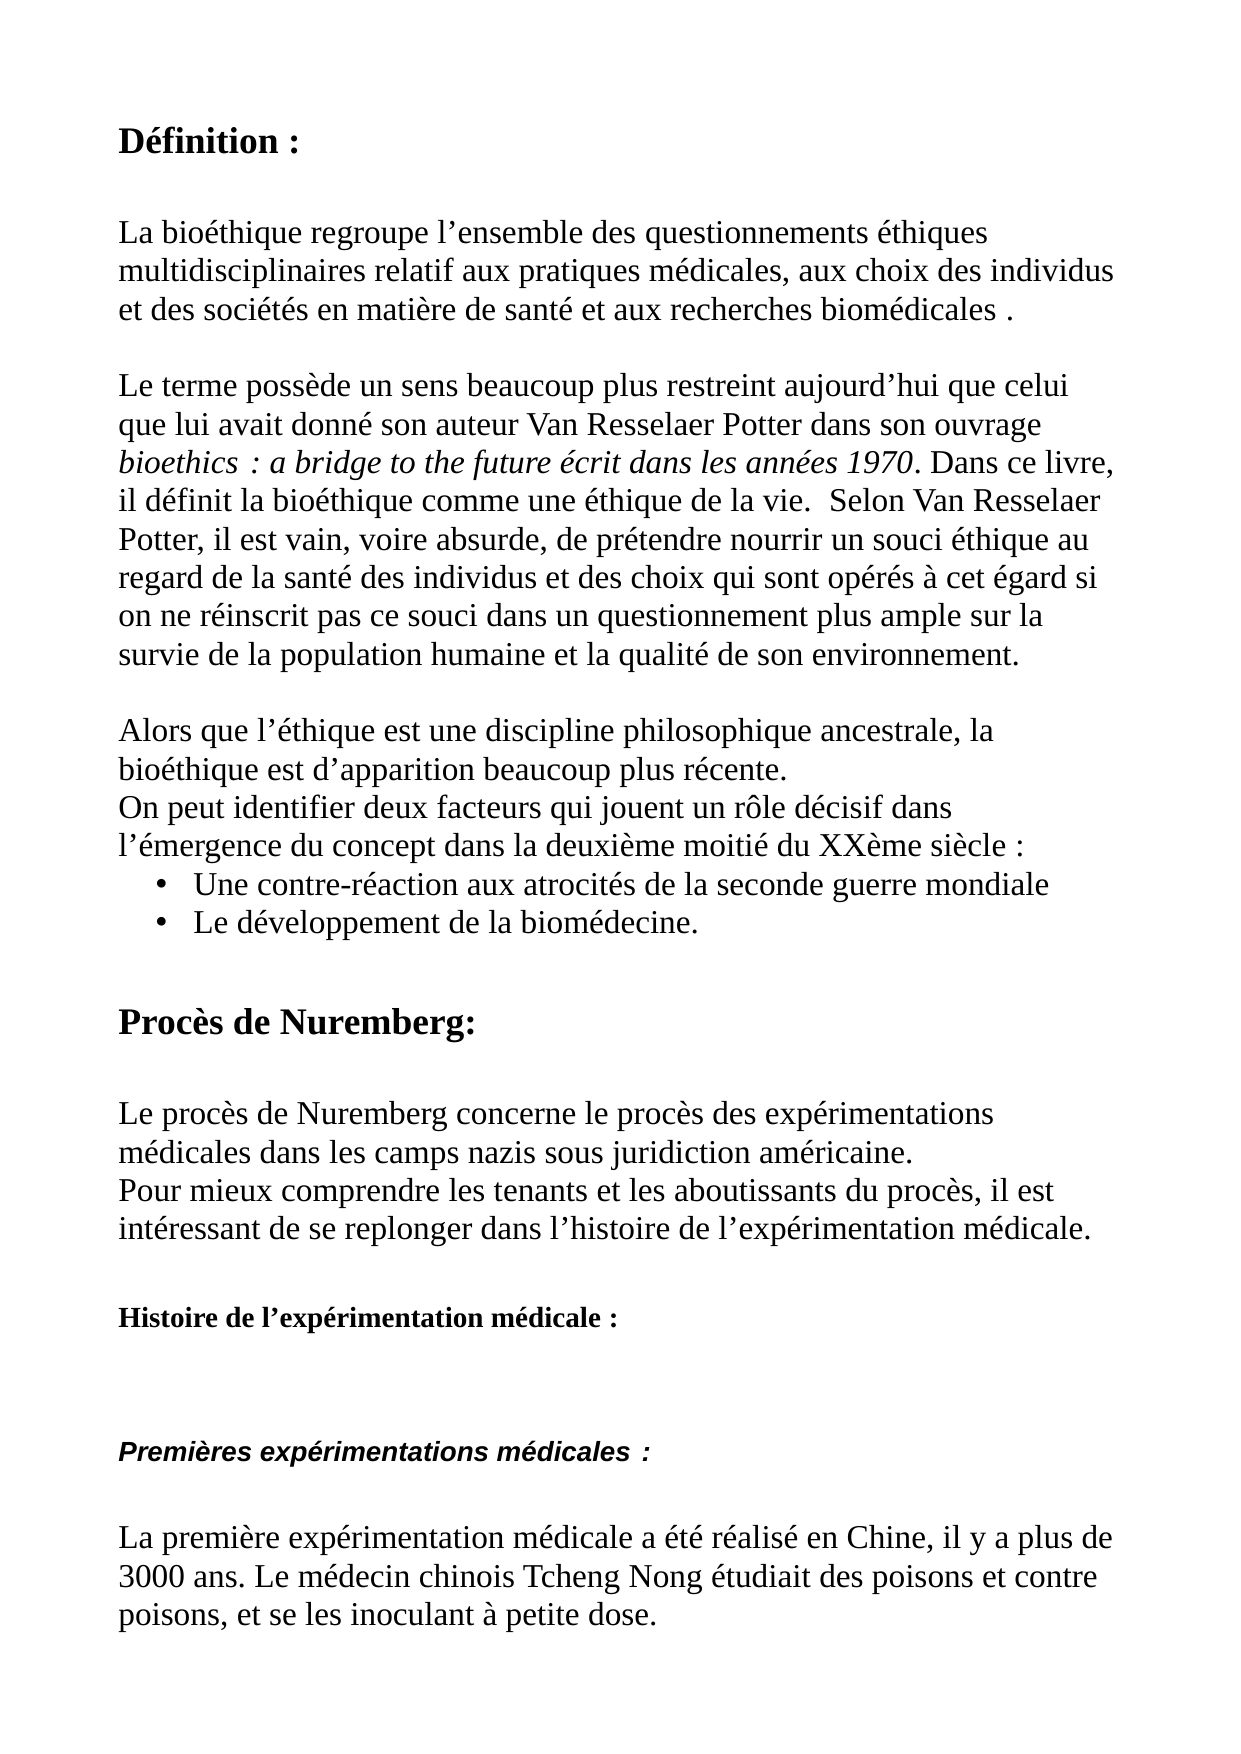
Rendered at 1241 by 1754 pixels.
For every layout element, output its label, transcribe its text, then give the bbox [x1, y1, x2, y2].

list Une contre-réaction aux atrocités de la seconde guerre mondiale [156, 864, 1122, 902]
text Le terme possède un sens beaucoup plus restreint aujourd’hui que celui que lui avait donné son auteur Van Resselaer Potter dans son ouvrage bioethics : a bridge to the future écrit dans les années 1970. Dans ce livre, il définit la bioéthique comme une éthique de la vie. Selon Van Resselaer Potter, il est vain, voire absurde, de prétendre nourrir un souci éthique au regard de la santé des individus et des choix qui sont opérés à cet égard si on ne réinscrit pas ce souci dans un questionnement plus ample sur la survie de la population humaine et la qualité de son environnement. [118, 365, 1122, 672]
subtitle Définition : [118, 118, 1122, 161]
subtitle Premières expérimentations médicales : [118, 1435, 1122, 1467]
text La bioéthique regroupe l’ensemble des questionnements éthiques multidisciplinaires relatif aux pratiques médicales, aux choix des individus et des sociétés en matière de santé et aux recherches biomédicales . [118, 212, 1122, 327]
text Alors que l’éthique est une discipline philosophique ancestrale, la bioéthique est d’apparition beaucoup plus récente. [118, 710, 1122, 787]
subtitle Histoire de l’expérimentation médicale : [118, 1300, 1122, 1333]
list Le développement de la biomédecine. [156, 902, 1122, 940]
text Pour mieux comprendre les tenants et les aboutissants du procès, il est intéressant de se replonger dans l’histoire de l’expérimentation médicale. [118, 1170, 1122, 1247]
text La première expérimentation médicale a été réalisé en Chine, il y a plus de 3000 ans. Le médecin chinois Tcheng Nong étudiait des poisons et contre poisons, et se les inoculant à petite dose. [118, 1518, 1122, 1633]
text Le procès de Nuremberg concerne le procès des expérimentations médicales dans les camps nazis sous juridiction américaine. [118, 1093, 1122, 1170]
subtitle Procès de Nuremberg: [118, 999, 1122, 1043]
text On peut identifier deux facteurs qui jouent un rôle décisif dans l’émergence du concept dans la deuxième moitié du XXème siècle : [118, 787, 1122, 864]
